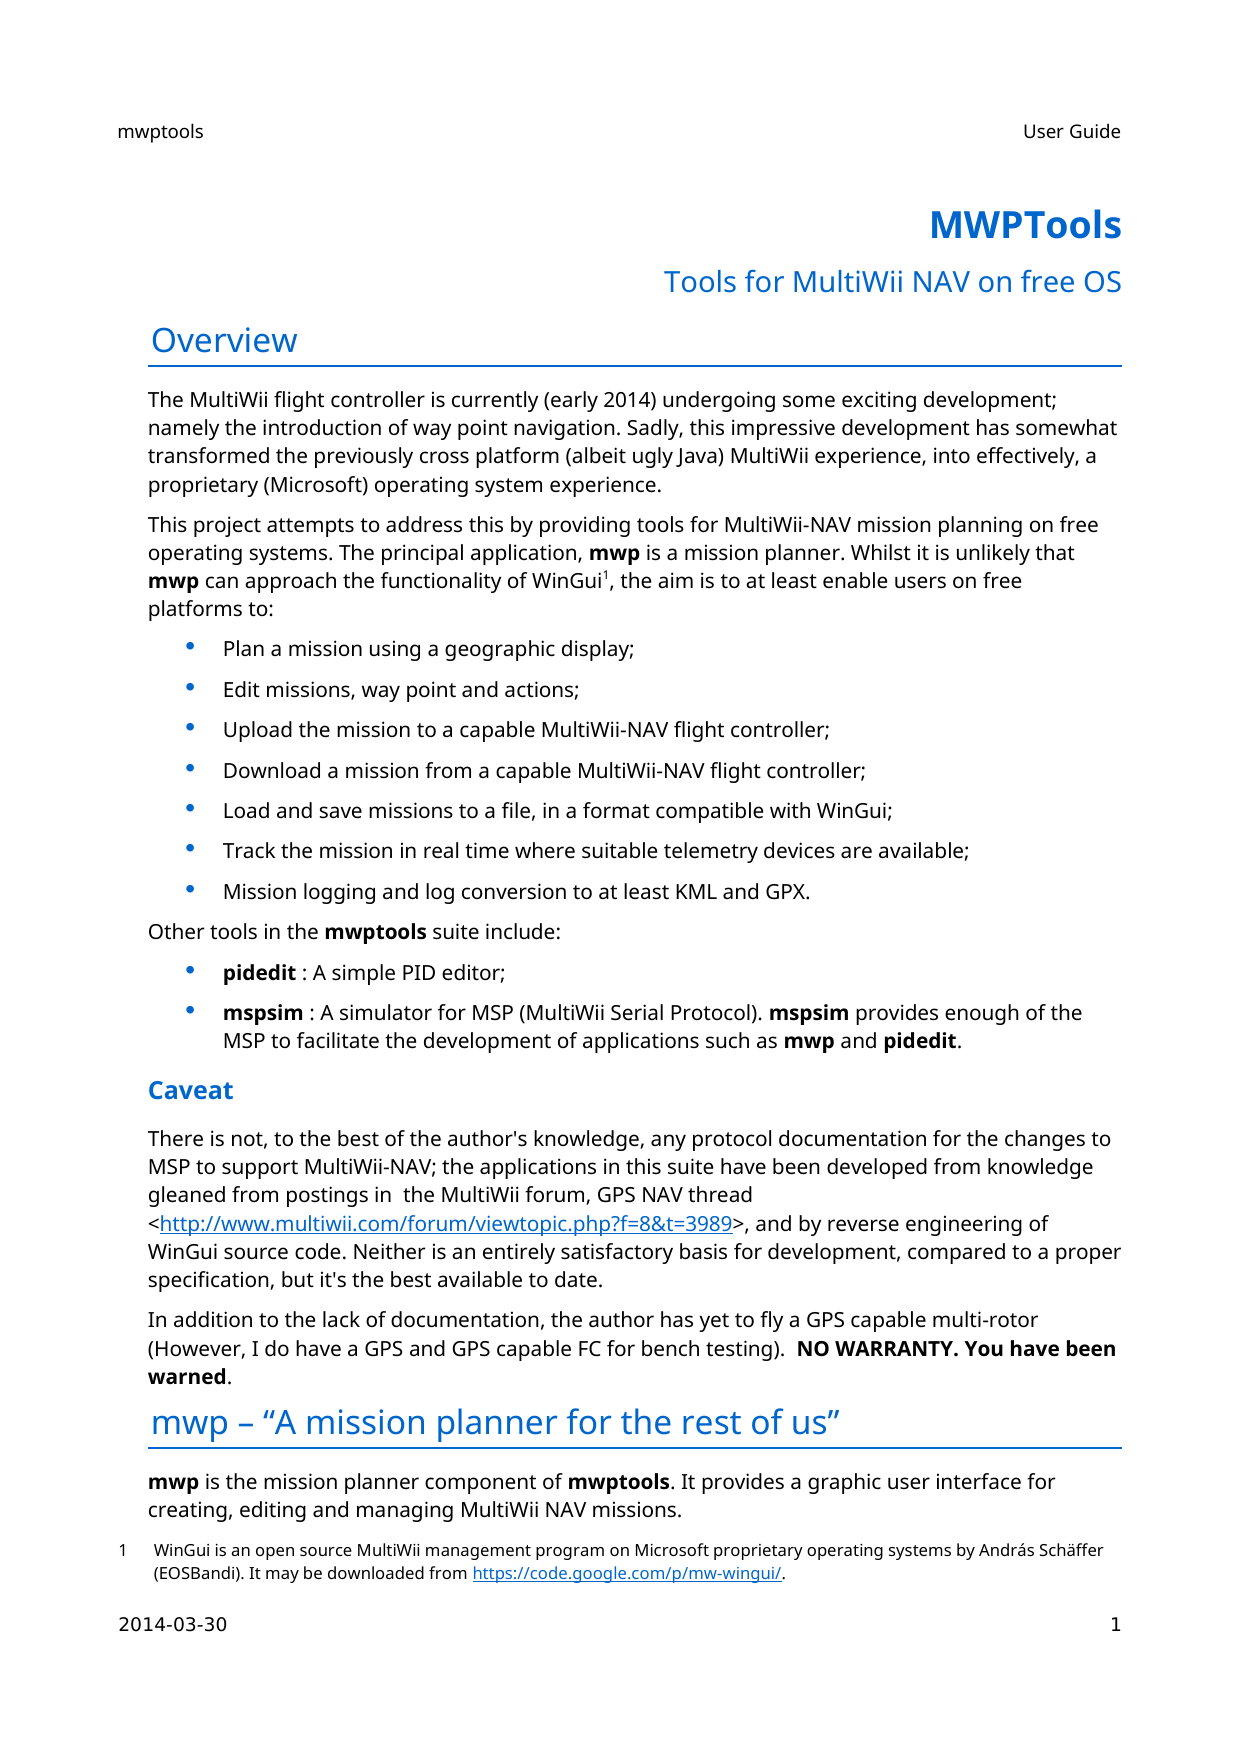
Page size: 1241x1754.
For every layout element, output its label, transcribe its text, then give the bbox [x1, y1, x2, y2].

subtitle mwp – “A mission planner for the rest of us” [148, 1396, 1122, 1447]
list pidedit : A simple PID editor; [185, 958, 1122, 986]
list There is not, to the best of the author's knowledge, any protocol documentation for the changes to MSP to support MultiWii-NAV; the applications in this suite have been developed from knowledge gleaned from postings in the MultiWii forum, GPS NAV thread <http://www.multiwii.com/forum/viewtopic.php?f=8&t=3989>, and by reverse engineering of WinGui source code. Neither is an entirely satisfactory basis for development, compared to a proper specification, but it's the best available to date. [148, 1124, 1122, 1293]
text mwp is the mission planner component of mwptools. It provides a graphic user interface for creating, editing and managing MultiWii NAV missions. [148, 1467, 1122, 1524]
list Mission logging and log conversion to at least KML and GPX. [185, 877, 1122, 906]
list Edit missions, way point and actions; [185, 675, 1122, 703]
text This project attempts to address this by providing tools for MultiWii-NAV mission planning on free operating systems. The principal application, mwp is a mission planner. Whilst it is unlikely that mwp can approach the functionality of WinGui, the aim is to at least enable users on free platforms to: [148, 510, 1122, 623]
text WinGui is an open source MultiWii management program on Microsoft proprietary operating systems by András Schäffer (EOSBandi). It may be downloaded from https://code.google.com/p/mw-wingui/. [118, 1538, 1122, 1584]
list In addition to the lack of documentation, the author has yet to fly a GPS capable multi-rotor (However, I do have a GPS and GPS capable FC for bench testing). NO WARRANTY. You have been warned. [148, 1305, 1122, 1390]
list mspsim : A simulator for MSP (MultiWii Serial Protocol). mspsim provides enough of the MSP to facilitate the development of applications such as mwp and pidedit. [185, 998, 1122, 1055]
list Other tools in the mwptools suite include: [148, 917, 1122, 946]
list Track the mission in real time where suitable telemetry devices are available; [185, 837, 1122, 865]
subtitle Tools for MultiWii NAV on free OS [118, 262, 1122, 301]
list Plan a mission using a geographic display; [185, 634, 1122, 663]
list Download a mission from a capable MultiWii-NAV flight controller; [185, 756, 1122, 784]
subtitle Caveat [148, 1072, 1122, 1106]
list Load and save missions to a file, in a format compatible with WinGui; [185, 796, 1122, 825]
list Upload the mission to a capable MultiWii-NAV flight controller; [185, 715, 1122, 744]
subtitle Overview [148, 314, 1122, 365]
text The MultiWii flight controller is currently (early 2014) undergoing some exciting development; namely the introduction of way point navigation. Sadly, this impressive development has somewhat transformed the previously cross platform (albeit ugly Java) MultiWii experience, into effectively, a proprietary (Microsoft) operating system experience. [148, 385, 1122, 498]
title MWPTools [118, 198, 1122, 249]
